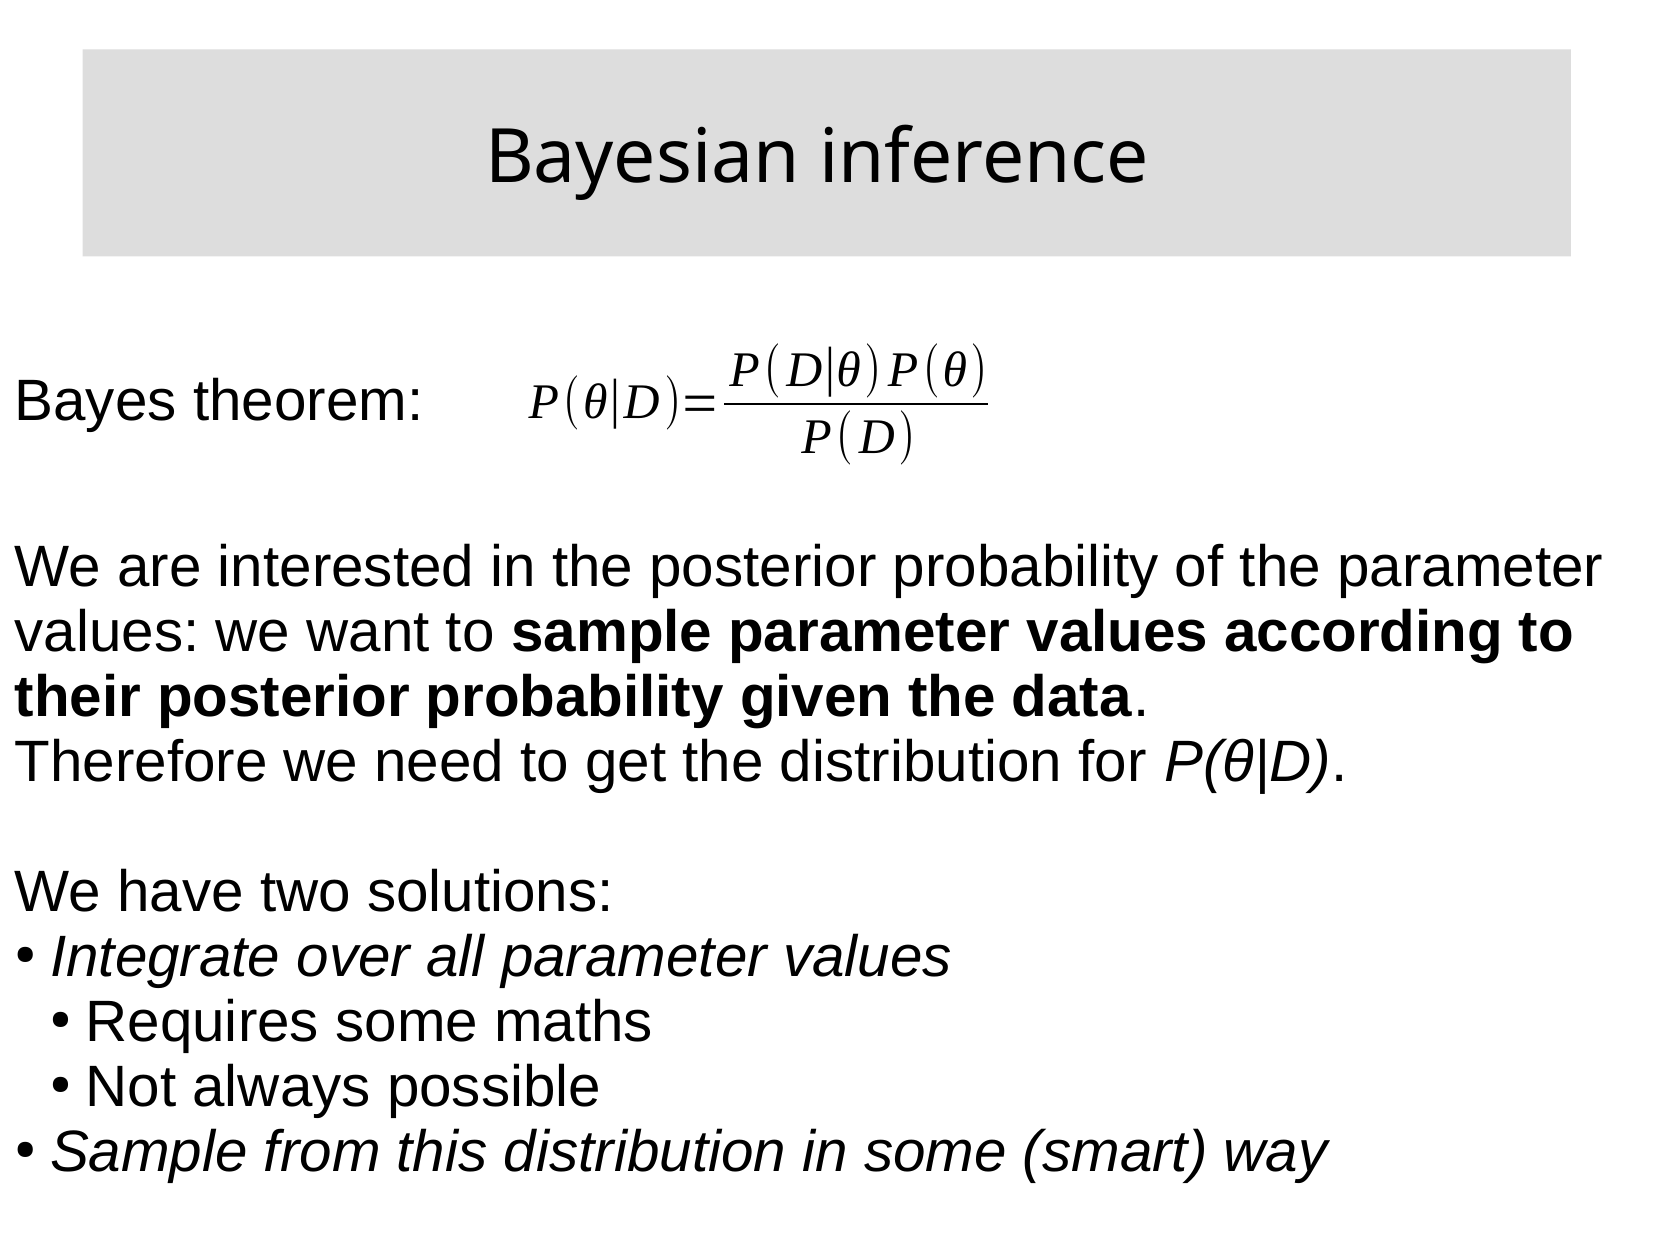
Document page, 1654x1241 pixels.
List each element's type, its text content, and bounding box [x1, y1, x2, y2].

text_box We are interested in the posterior probability of the parameter values: we want to sample parameter values according to their posterior probability given the data. Therefore we need to get the distribution for P(θ|D). We have two solutions: Integrate over all parameter values Requires some maths Not always possible Sample from this distribution in some (smart) way [0, 525, 1636, 1241]
text_box Bayes theorem: [0, 360, 481, 506]
title Bayesian inference [82, 49, 1571, 257]
chart [519, 341, 997, 468]
